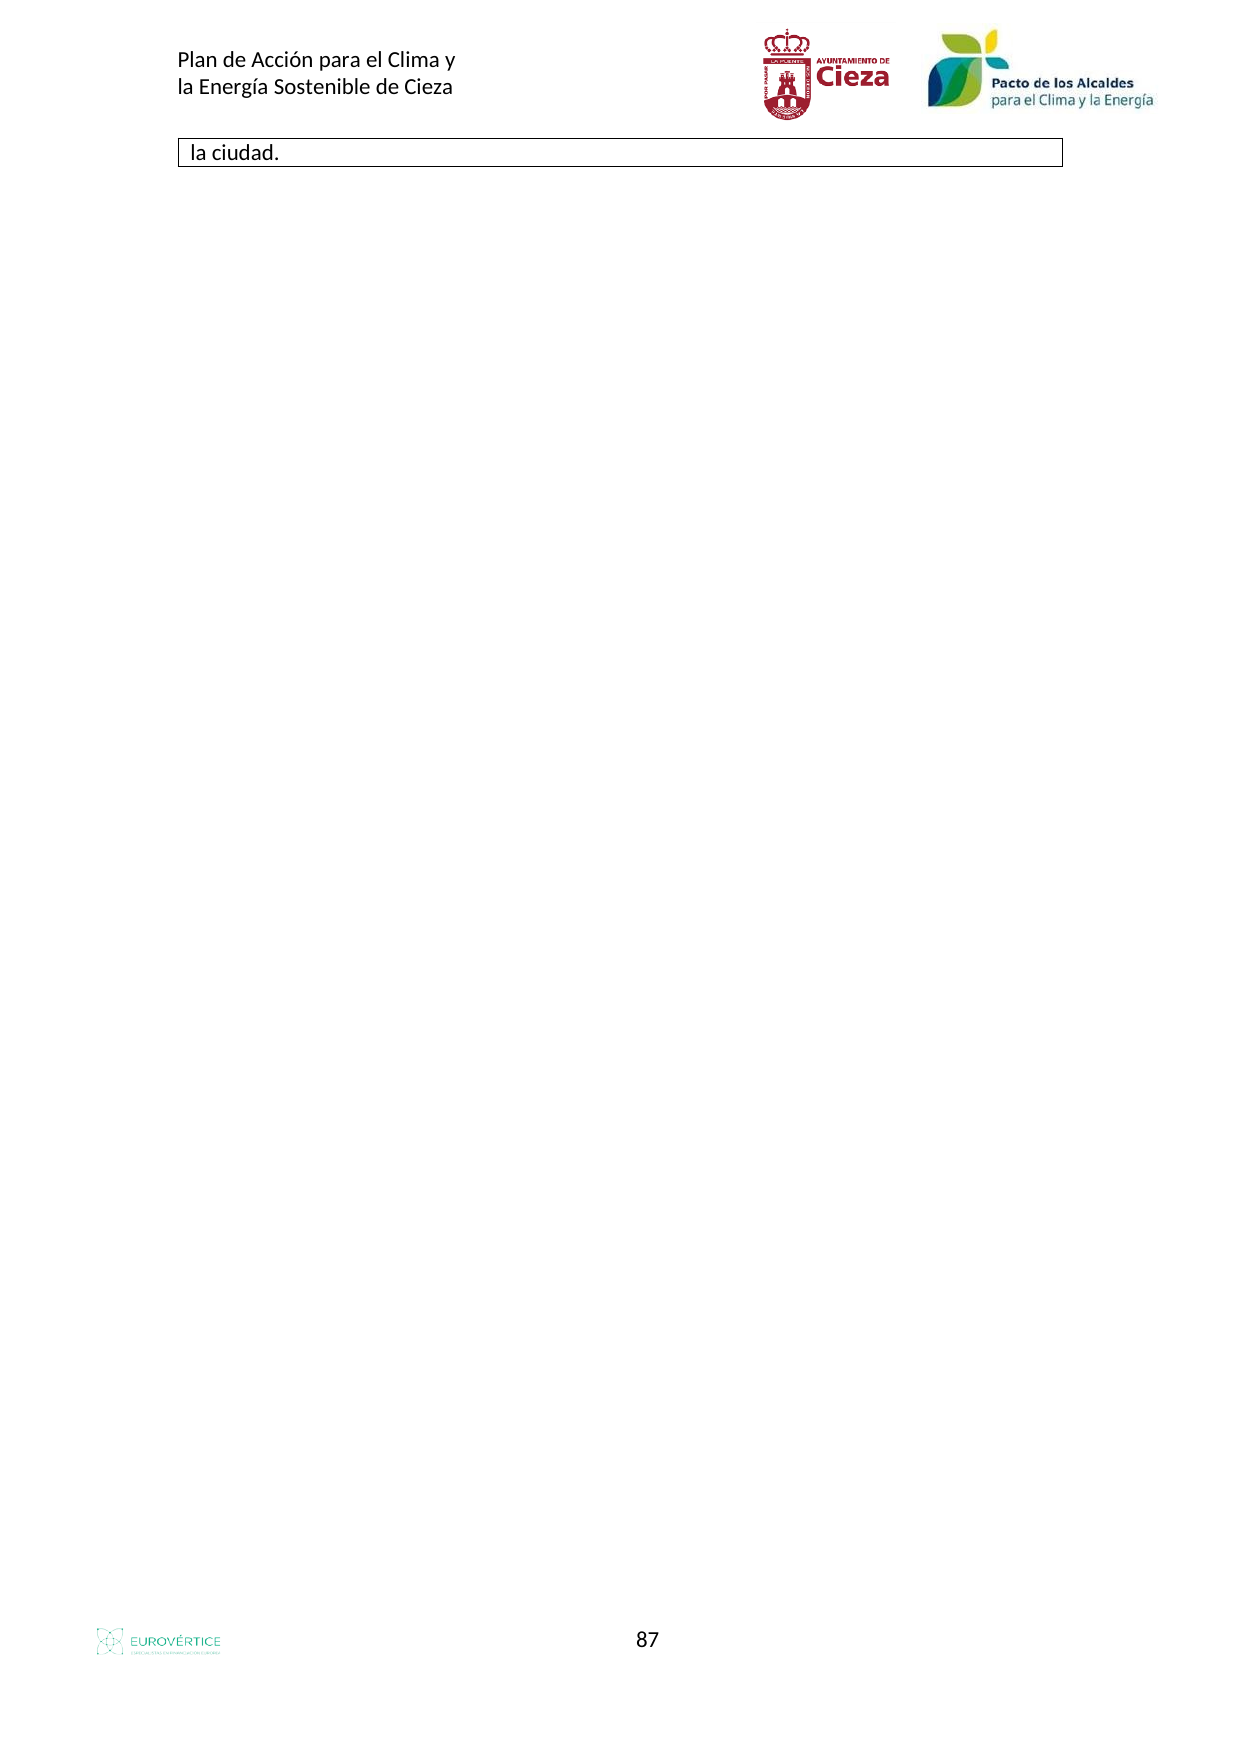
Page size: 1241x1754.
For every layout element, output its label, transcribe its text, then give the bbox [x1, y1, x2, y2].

table_cell la ciudad. [179, 139, 1062, 166]
picture [921, 23, 1159, 114]
picture [755, 22, 897, 125]
picture [96, 1628, 221, 1655]
